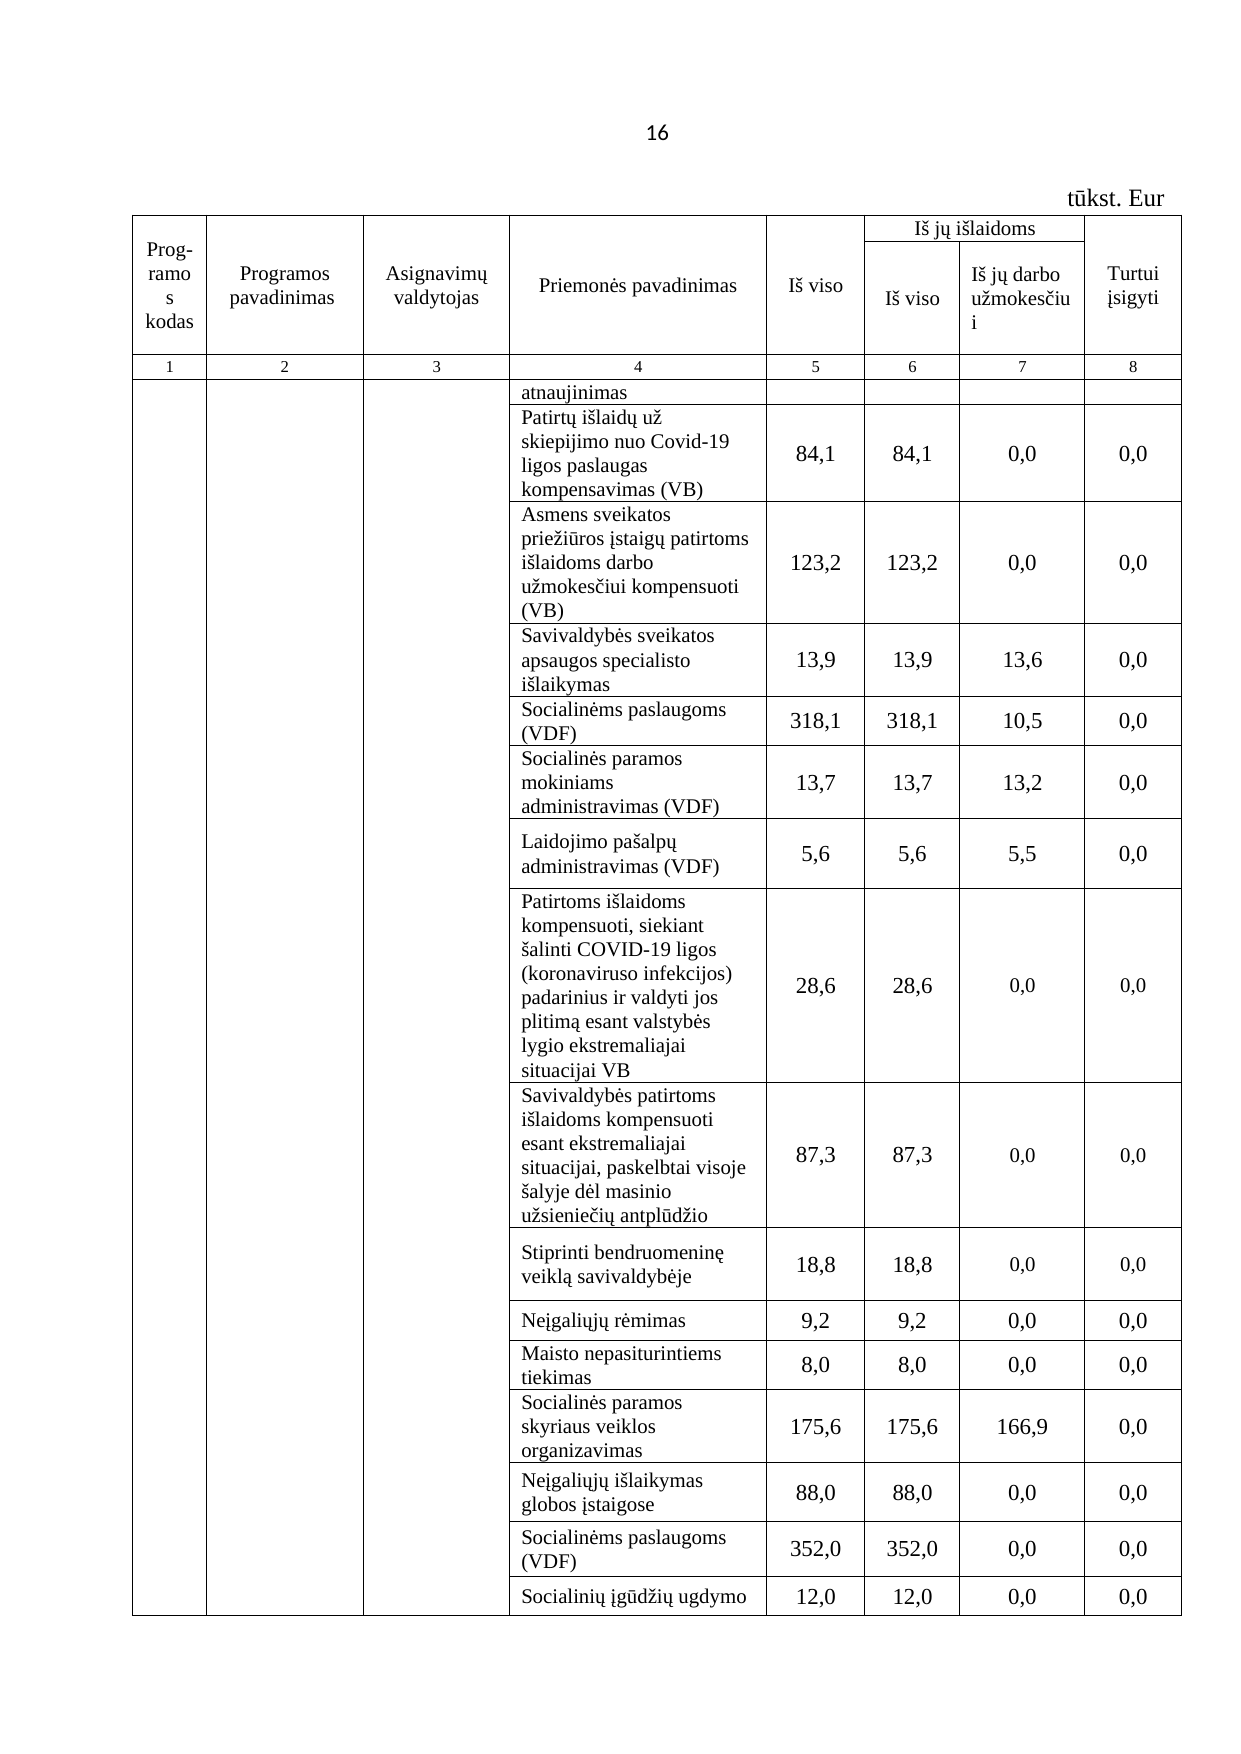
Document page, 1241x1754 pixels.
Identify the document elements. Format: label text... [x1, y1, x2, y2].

table_cell 318,1 [865, 697, 959, 745]
table_cell Savivaldybės sveikatos apsaugos specialisto išlaikymas [510, 624, 766, 696]
table_cell 88,0 [865, 1463, 959, 1521]
table_cell 13,9 [767, 624, 864, 696]
table_cell 13,7 [767, 746, 864, 818]
table_cell Socialinėms paslaugoms (VDF) [510, 697, 766, 745]
table_cell Asmens sveikatos priežiūros įstaigų patirtoms išlaidoms darbo užmokesčiui kompensuoti (VB) [510, 502, 766, 622]
table_header [363, 180, 510, 214]
table_cell 0,0 [1085, 1463, 1181, 1521]
table_cell 13,6 [960, 624, 1084, 696]
table_cell 0,0 [1085, 697, 1181, 745]
table_cell Neįgaliųjų rėmimas [510, 1301, 766, 1339]
table_cell 175,6 [865, 1390, 959, 1462]
table_cell Iš jų darbo užmokesčiui [960, 242, 1084, 354]
table_header [510, 180, 766, 214]
table_cell [133, 380, 206, 1615]
table_cell 123,2 [865, 502, 959, 622]
table_cell 8,0 [767, 1341, 864, 1389]
table_header [206, 180, 363, 214]
table_cell 6 [865, 355, 959, 379]
table_cell Socialinės paramos skyriaus veiklos organizavimas [510, 1390, 766, 1462]
table_cell 13,2 [960, 746, 1084, 818]
table_cell 5 [767, 355, 864, 379]
table_cell 0,0 [1085, 1341, 1181, 1389]
table_cell 0,0 [1085, 746, 1181, 818]
table_cell Turtui įsigyti [1085, 216, 1181, 354]
table_cell Socialinės paramos mokiniams administravimas (VDF) [510, 746, 766, 818]
table_cell 12,0 [865, 1577, 959, 1615]
table_cell 0,0 [1085, 889, 1181, 1082]
table_cell 87,3 [767, 1083, 864, 1227]
table_cell 166,9 [960, 1390, 1084, 1462]
table_cell Iš jų išlaidoms [865, 216, 1084, 241]
table_cell 8 [1085, 355, 1181, 379]
table_cell 28,6 [865, 889, 959, 1082]
table_cell 0,0 [1085, 502, 1181, 622]
table_cell [767, 380, 864, 404]
table_cell Socialinių įgūdžių ugdymo [510, 1577, 766, 1615]
table_cell 0,0 [960, 1301, 1084, 1339]
table_cell 318,1 [767, 697, 864, 745]
table_cell 0,0 [960, 1463, 1084, 1521]
table_cell 0,0 [960, 1228, 1084, 1300]
table_cell Iš viso [767, 216, 864, 354]
table_cell 87,3 [865, 1083, 959, 1227]
table_cell 0,0 [1085, 1577, 1181, 1615]
table_cell 0,0 [960, 1577, 1084, 1615]
table_cell 4 [510, 355, 766, 379]
table_cell 0,0 [960, 1083, 1084, 1227]
table_cell Stiprinti bendruomeninę veiklą savivaldybėje [510, 1228, 766, 1300]
table_cell 1 [133, 355, 206, 379]
table_cell Maisto nepasiturintiems tiekimas [510, 1341, 766, 1389]
table_cell 0,0 [1085, 624, 1181, 696]
table_cell Patirtoms išlaidoms kompensuoti, siekiant šalinti COVID-19 ligos (koronaviruso infekcijos) padarinius ir valdyti jos plitimą esant valstybės lygio ekstremaliajai situacijai VB [510, 889, 766, 1082]
table_cell 0,0 [960, 1522, 1084, 1576]
table_cell 13,9 [865, 624, 959, 696]
table_cell 175,6 [767, 1390, 864, 1462]
table_cell Asignavimų valdytojas [364, 216, 509, 354]
table_cell 12,0 [767, 1577, 864, 1615]
table_cell Programos pavadinimas [207, 216, 363, 354]
table_cell 0,0 [1085, 1083, 1181, 1227]
table_cell Priemonės pavadinimas [510, 216, 766, 354]
table_cell Iš viso [865, 242, 959, 354]
table_cell 0,0 [1085, 1301, 1181, 1339]
table_cell 352,0 [865, 1522, 959, 1576]
table_cell 84,1 [865, 405, 959, 501]
table_cell atnaujinimas [510, 380, 766, 404]
table_cell Prog-ramos kodas [133, 216, 206, 354]
table_cell 0,0 [960, 1341, 1084, 1389]
table_cell 18,8 [767, 1228, 864, 1300]
table_cell 5,6 [865, 819, 959, 888]
table_cell 5,6 [767, 819, 864, 888]
table_cell 28,6 [767, 889, 864, 1082]
table_cell 352,0 [767, 1522, 864, 1576]
table_cell [1085, 380, 1181, 404]
table_cell 123,2 [767, 502, 864, 622]
table_cell Laidojimo pašalpų administravimas (VDF) [510, 819, 766, 888]
table_cell 0,0 [960, 405, 1084, 501]
table_cell Socialinėms paslaugoms (VDF) [510, 1522, 766, 1576]
table_cell 7 [960, 355, 1084, 379]
table_cell 18,8 [865, 1228, 959, 1300]
table_cell Savivaldybės patirtoms išlaidoms kompensuoti esant ekstremaliajai situacijai, paskelbtai visoje šalyje dėl masinio užsieniečių antplūdžio [510, 1083, 766, 1227]
table_cell 5,5 [960, 819, 1084, 888]
table_header [865, 180, 960, 214]
table_cell 10,5 [960, 697, 1084, 745]
table_cell 0,0 [960, 889, 1084, 1082]
table_cell 3 [364, 355, 509, 379]
table_cell [865, 380, 959, 404]
table_cell 9,2 [865, 1301, 959, 1339]
table_cell 0,0 [1085, 405, 1181, 501]
table_cell [960, 380, 1084, 404]
table_cell 0,0 [1085, 1390, 1181, 1462]
table_header [766, 180, 865, 214]
table_cell 0,0 [1085, 1522, 1181, 1576]
table_cell Neįgaliųjų išlaikymas globos įstaigose [510, 1463, 766, 1521]
table_cell 8,0 [865, 1341, 959, 1389]
table_cell 0,0 [1085, 819, 1181, 888]
table_cell 13,7 [865, 746, 959, 818]
table_cell [364, 380, 509, 1615]
table_cell 0,0 [1085, 1228, 1181, 1300]
table_header [133, 180, 206, 214]
table_cell 0,0 [960, 502, 1084, 622]
table_cell [207, 380, 363, 1615]
table_cell 88,0 [767, 1463, 864, 1521]
table_header tūkst. Eur [960, 180, 1181, 214]
table_cell 84,1 [767, 405, 864, 501]
table_cell 2 [207, 355, 363, 379]
table_cell Patirtų išlaidų už skiepijimo nuo Covid-19 ligos paslaugas kompensavimas (VB) [510, 405, 766, 501]
table_cell 9,2 [767, 1301, 864, 1339]
